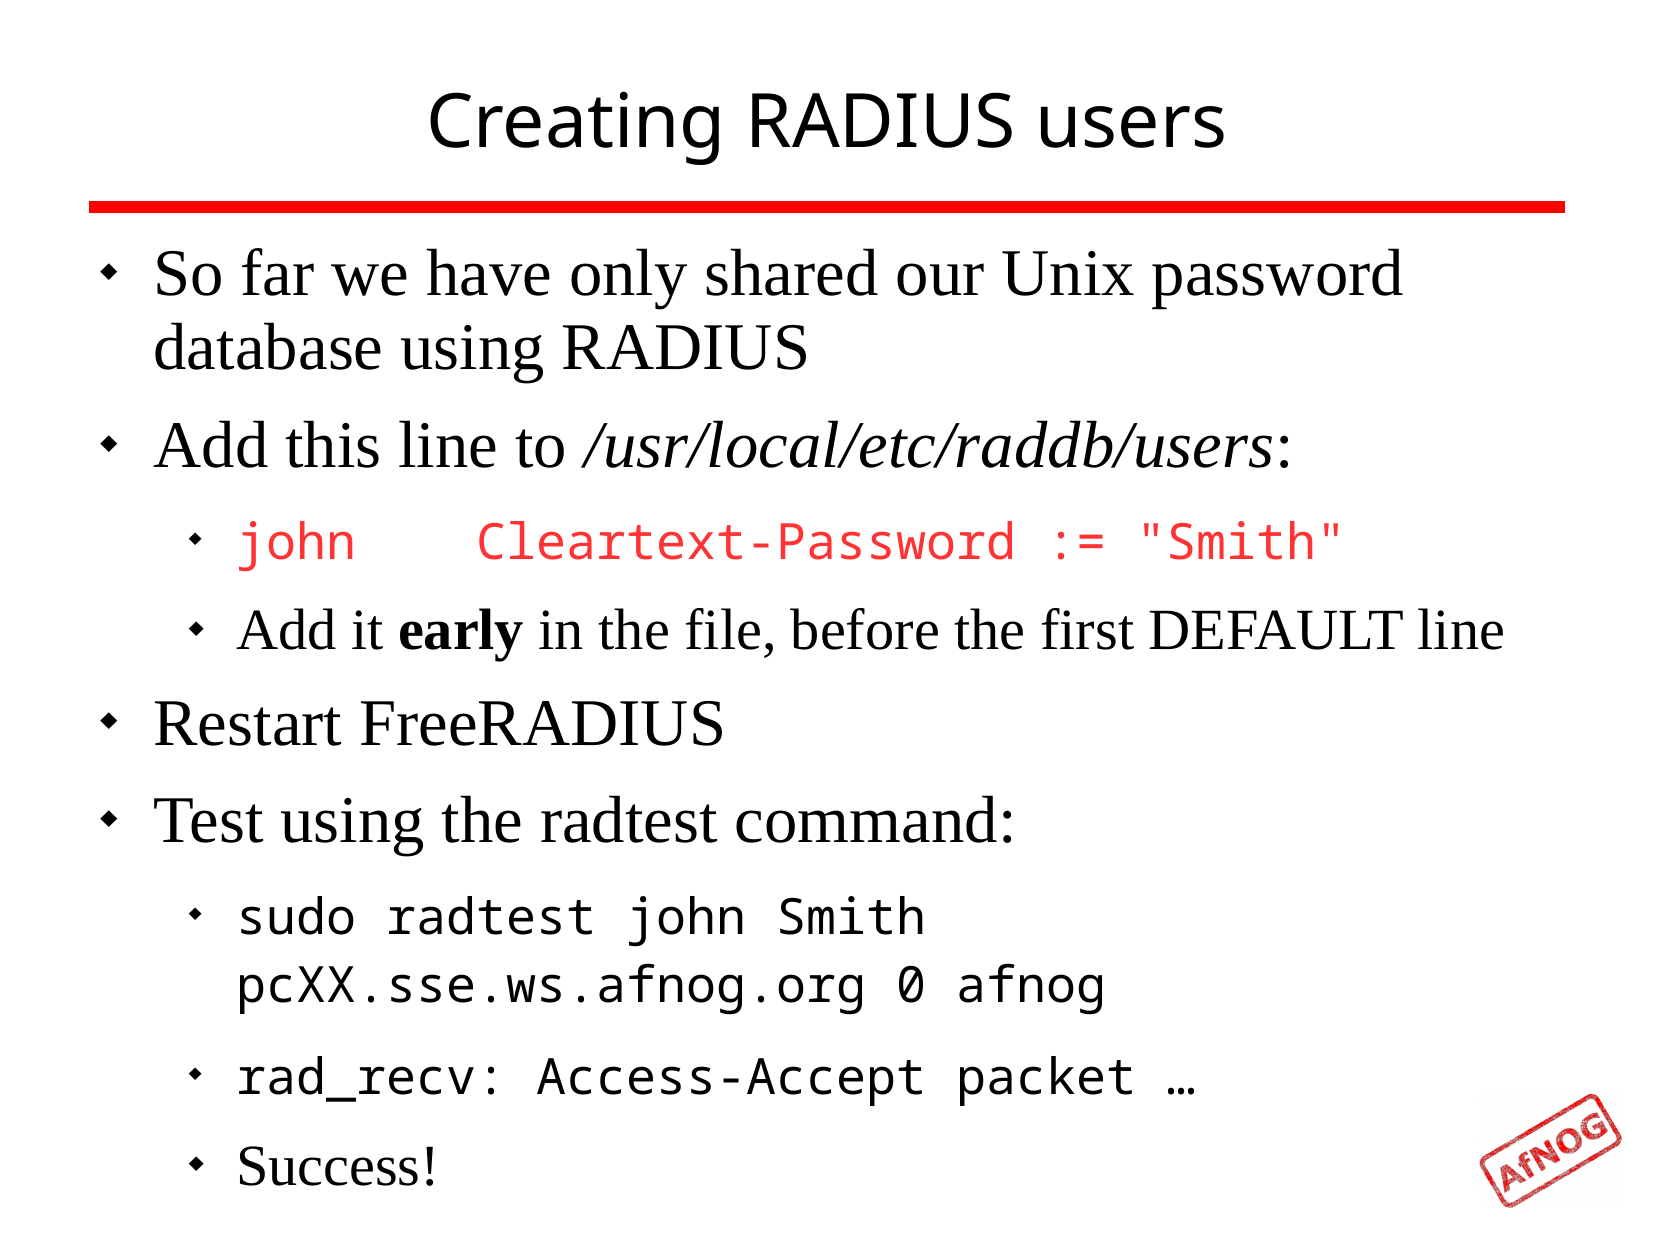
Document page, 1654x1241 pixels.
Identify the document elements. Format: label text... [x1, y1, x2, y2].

list So far we have only shared our Unix password database using RADIUS Add this line to /usr/local/etc/raddb/users: john Cleartext-Password := "Smith" Add it early in the file, before the first DEFAULT line Restart FreeRADIUS Test using the radtest command: sudo radtest john Smith pcXX.sse.ws.afnog.org 0 afnog rad_recv: Access-Accept packet … Success! [82, 236, 1571, 1150]
title Creating RADIUS users [82, 29, 1571, 207]
picture [1476, 1090, 1625, 1211]
